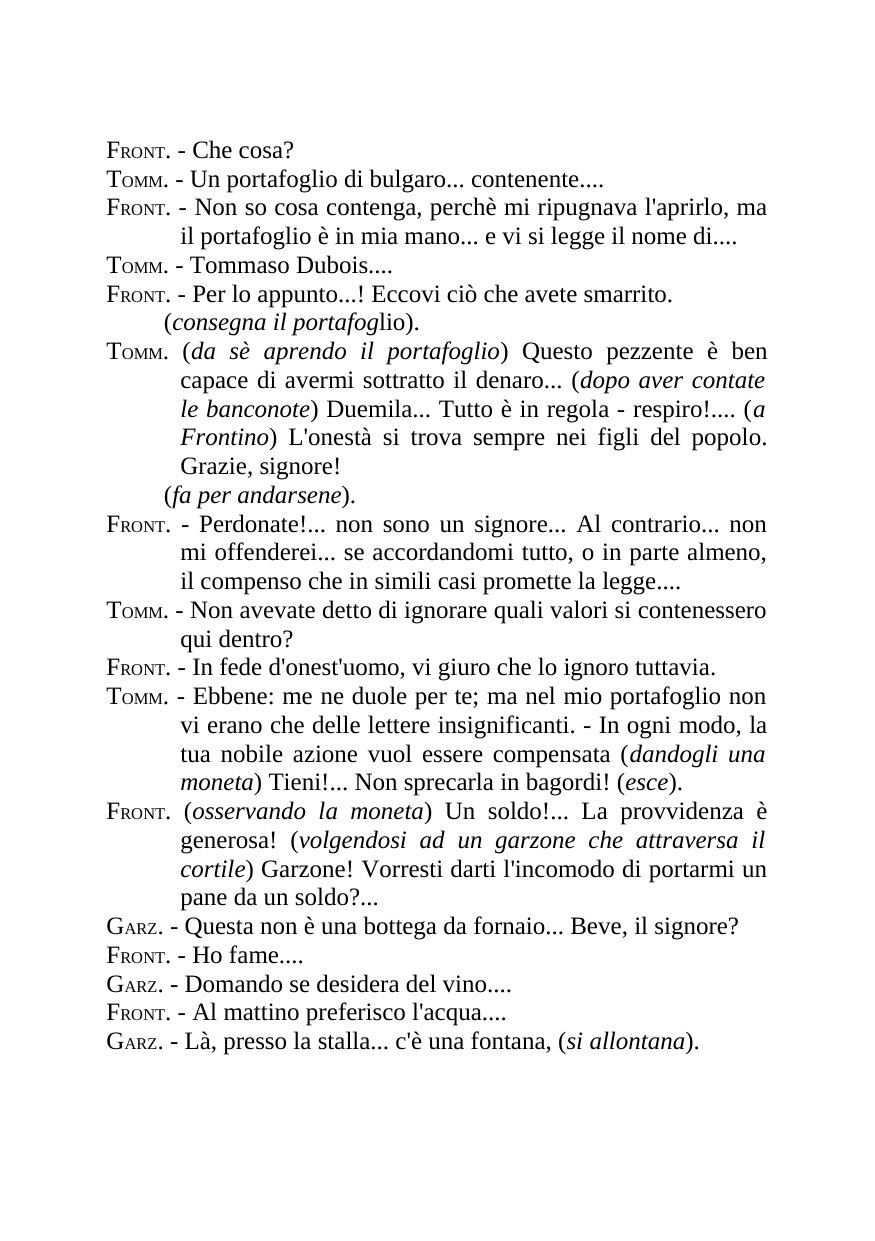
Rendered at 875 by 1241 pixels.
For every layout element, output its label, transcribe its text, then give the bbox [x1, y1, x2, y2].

text Front. - In fede d'onest'uomo, vi giuro che lo ignoro tuttavia. [106, 652, 768, 681]
text Front. - Che cosa? [106, 135, 768, 164]
text (consegna il portafoglio). [164, 307, 768, 336]
text Tomm. - Tommaso Dubois.... [106, 250, 768, 279]
text Front. - Non so cosa contenga, perchè mi ripugnava l'aprirlo, ma il portafoglio è in mia mano... e vi si legge il nome di.... [106, 192, 768, 250]
text Front. (osservando la moneta) Un soldo!... La provvidenza è generosa! (volgendosi ad un garzone che attraversa il cortile) Garzone! Vorresti darti l'incomodo di portarmi un pane da un soldo?... [106, 796, 768, 911]
text Tomm. (da sè aprendo il portafoglio) Questo pezzente è ben capace di avermi sottratto il denaro... (dopo aver contate le banconote) Duemila... Tutto è in regola - respiro!.... (a Frontino) L'onestà si trova sempre nei figli del popolo. Grazie, signore! [106, 336, 768, 480]
text Front. - Ho fame.... [106, 940, 768, 969]
text Front. - Perdonate!... non sono un signore... Al contrario... non mi offenderei... se accordandomi tutto, o in parte almeno, il compenso che in simili casi promette la legge.... [106, 509, 768, 595]
text Front. - Per lo appunto...! Eccovi ciò che avete smarrito. [106, 279, 768, 307]
text Tomm. - Un portafoglio di bulgaro... contenente.... [106, 164, 768, 192]
text Tomm. - Non avevate detto di ignorare quali valori si contenessero qui dentro? [106, 595, 768, 652]
text Garz. - Là, presso la stalla... c'è una fontana, (si allontana). [106, 1026, 768, 1055]
text Garz. - Domando se desidera del vino.... [106, 969, 768, 997]
text Front. - Al mattino preferisco l'acqua.... [106, 997, 768, 1026]
text Tomm. - Ebbene: me ne duole per te; ma nel mio portafoglio non vi erano che delle lettere insignificanti. - In ogni modo, la tua nobile azione vuol essere compensata (dandogli una moneta) Tieni!... Non sprecarla in bagordi! (esce). [106, 681, 768, 796]
text Garz. - Questa non è una bottega da fornaio... Beve, il signore? [106, 911, 768, 940]
text (fa per andarsene). [164, 480, 768, 509]
